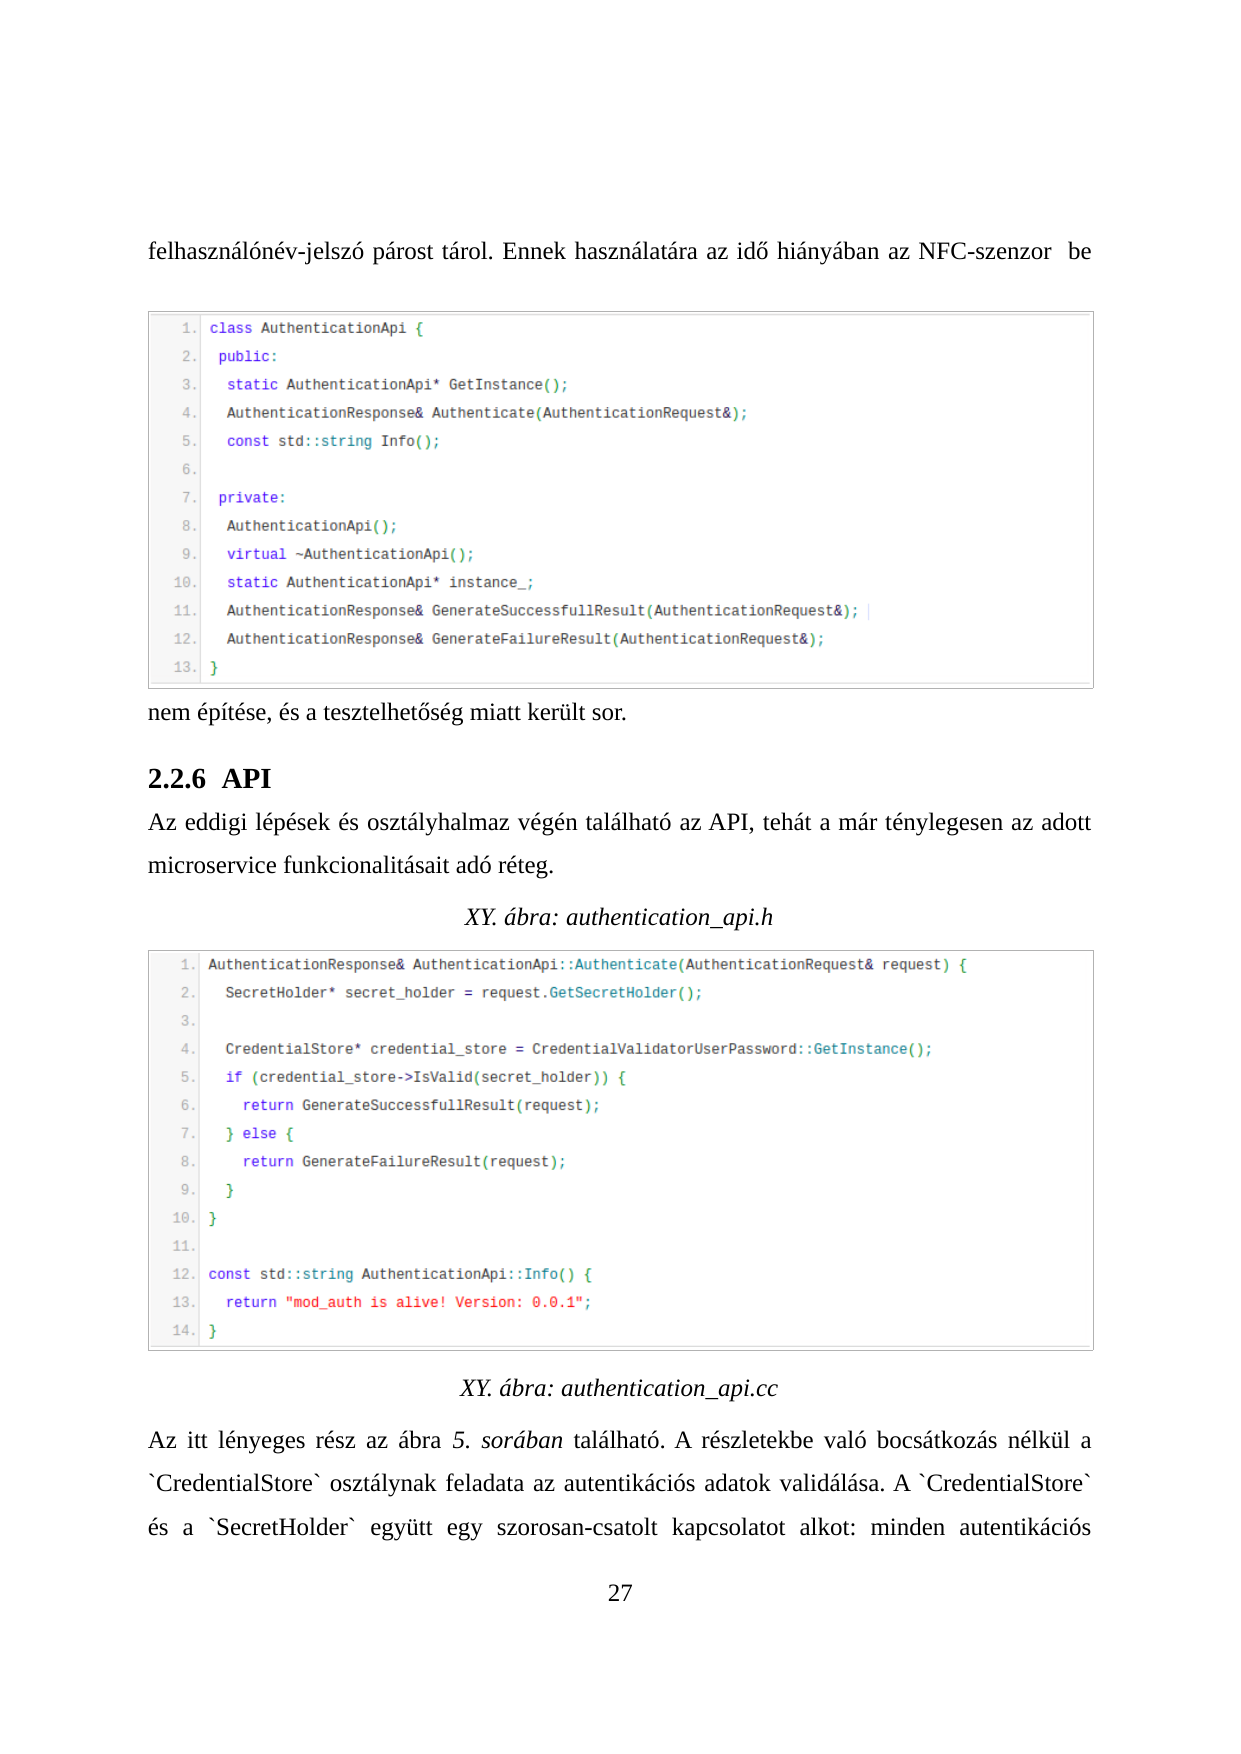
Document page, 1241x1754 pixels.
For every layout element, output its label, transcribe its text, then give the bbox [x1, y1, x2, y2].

text XY. ábra: authentication_api.cc [149, 951, 1093, 1350]
picture [150, 313, 1090, 685]
text XY. ábra: authentication_api.h [148, 902, 1093, 931]
subtitle API [148, 761, 1093, 795]
text Az eddigi lépések és osztályhalmaz végén található az API, tehát a már ténylegesen az adott microservice funkcionalitásait adó réteg. [148, 807, 1093, 879]
text nem építése, és a tesztelhetőség miatt került sor. [148, 689, 1093, 726]
text Az itt lényeges rész az ábra 5. sorában található. A részletekbe való bocsátkozás nélkül a `CredentialStore` osztálynak feladata az autentikációs adatok validálása. A `CredentialStore` és a `SecretHolder` együtt egy szorosan-csatolt kapcsolatot alkot: minden autentikációs [148, 1425, 1093, 1540]
picture [150, 953, 1090, 1347]
text [149, 312, 1093, 688]
text felhasználónév-jelszó párost tárol. Ennek használatára az idő hiányában az NFC-szenzor be [148, 236, 1093, 311]
text XY. ábra: authentication_api.cc [148, 1351, 1093, 1402]
